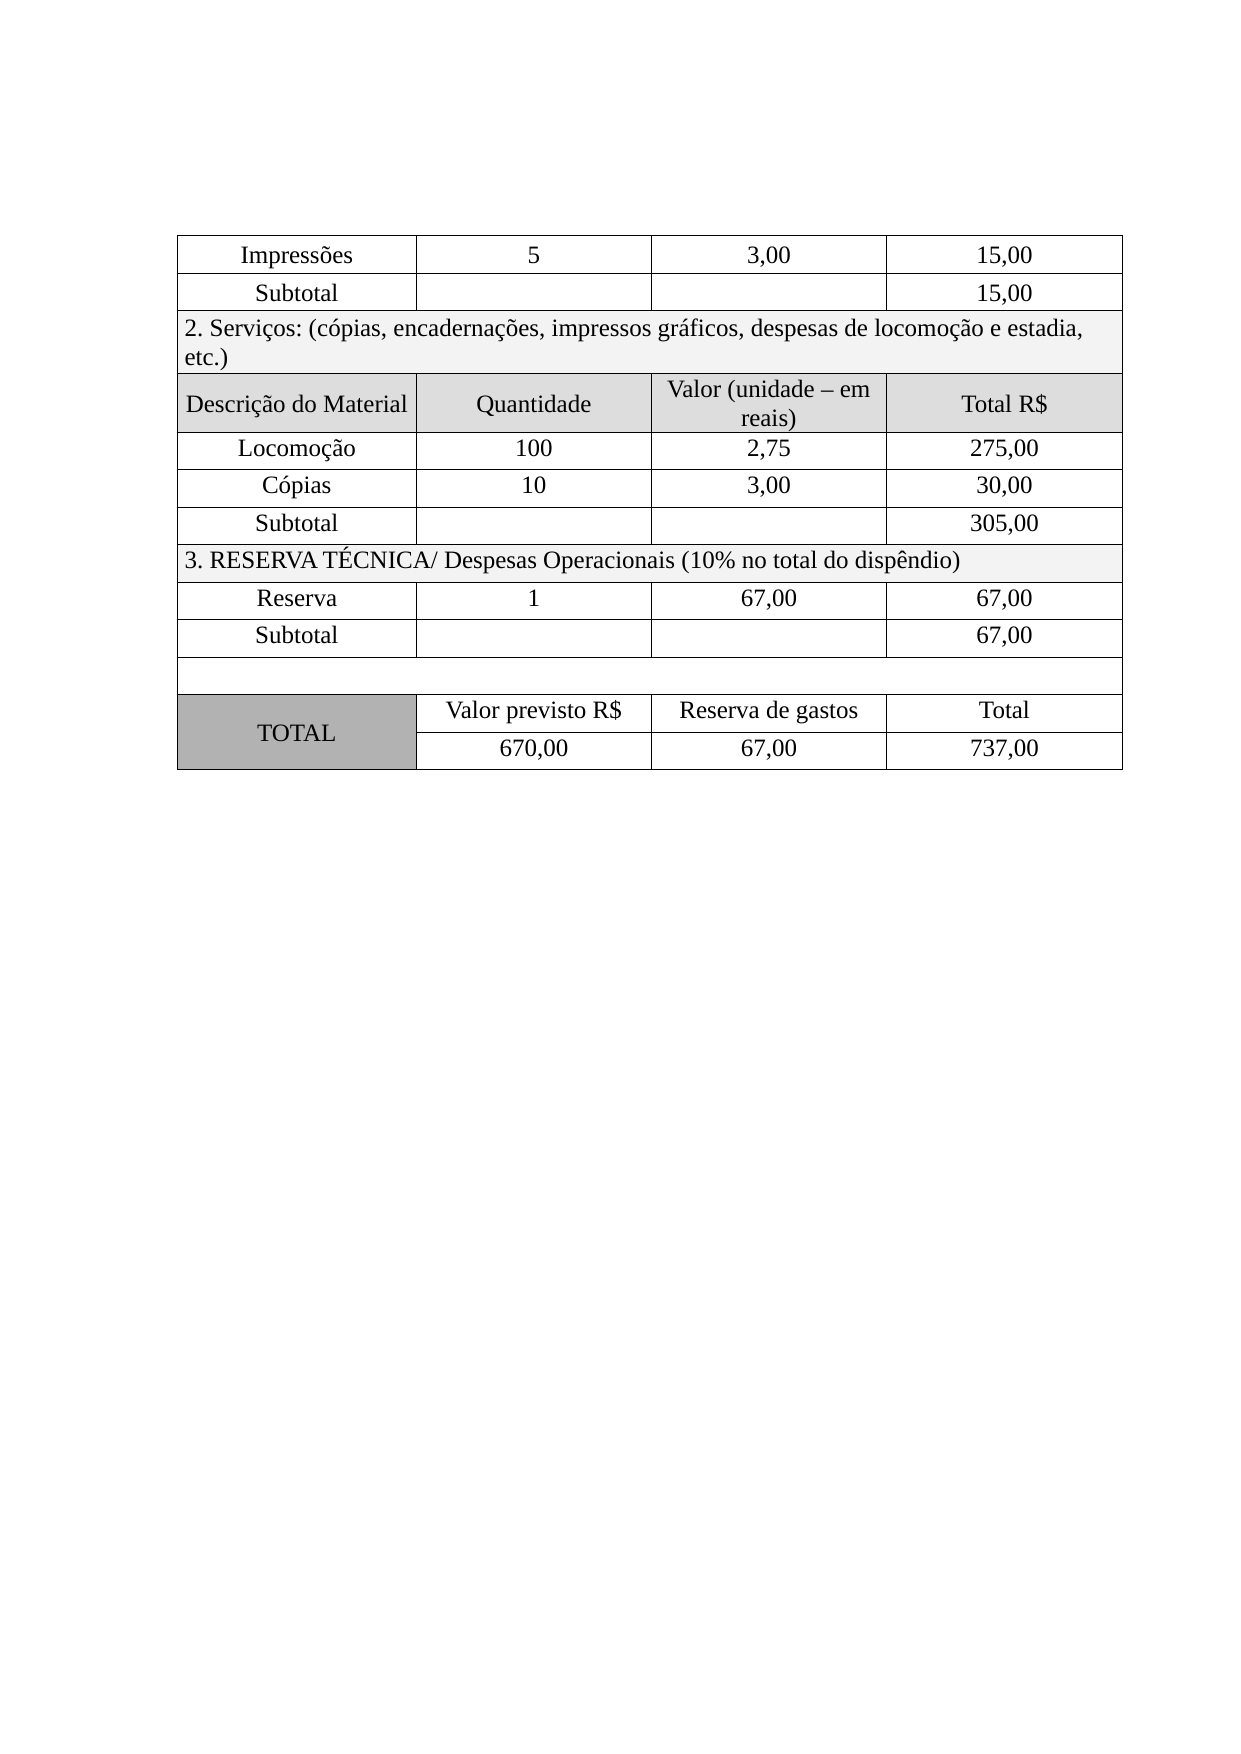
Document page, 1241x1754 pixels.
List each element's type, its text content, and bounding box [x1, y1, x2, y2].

table_cell TOTAL [178, 695, 416, 769]
table_cell 1 [417, 583, 651, 619]
table_cell Subtotal [178, 620, 416, 657]
table_cell 3. RESERVA TÉCNICA/ Despesas Operacionais (10% no total do dispêndio) [178, 545, 1122, 582]
table_cell Reserva de gastos [652, 695, 886, 732]
table_cell 100 [417, 433, 651, 469]
table_cell 2,75 [652, 433, 886, 469]
table_cell 15,00 [887, 236, 1122, 273]
table_cell Subtotal [178, 274, 416, 310]
table_cell Impressões [178, 236, 416, 273]
table_cell [178, 658, 1122, 694]
table_cell Descrição do Material [178, 374, 416, 432]
table_cell 670,00 [417, 733, 651, 769]
table_cell 67,00 [887, 620, 1122, 657]
table_cell [652, 620, 886, 657]
table_cell Total R$ [887, 374, 1122, 432]
table_cell 15,00 [887, 274, 1122, 310]
table_cell 5 [417, 236, 651, 273]
table_cell 67,00 [652, 583, 886, 619]
table_cell Quantidade [417, 374, 651, 432]
table_cell 3,00 [652, 470, 886, 507]
table_cell 305,00 [887, 508, 1122, 544]
table_cell Valor previsto R$ [417, 695, 651, 732]
table_cell 3,00 [652, 236, 886, 273]
table_cell Subtotal [178, 508, 416, 544]
table_cell 737,00 [887, 733, 1122, 769]
table_cell [417, 274, 651, 310]
table_cell [417, 508, 651, 544]
table_cell Total [887, 695, 1122, 732]
table_cell 67,00 [652, 733, 886, 769]
table_cell 275,00 [887, 433, 1122, 469]
table_cell 30,00 [887, 470, 1122, 507]
table_cell [652, 274, 886, 310]
table_cell [417, 620, 651, 657]
table_cell Valor (unidade – em reais) [652, 374, 886, 432]
table_cell Cópias [178, 470, 416, 507]
table_cell 67,00 [887, 583, 1122, 619]
table_cell 10 [417, 470, 651, 507]
table_cell [652, 508, 886, 544]
table_cell Locomoção [178, 433, 416, 469]
table_cell 2. Serviços: (cópias, encadernações, impressos gráficos, despesas de locomoção e estadia, etc.) [178, 311, 1122, 373]
table_cell Reserva [178, 583, 416, 619]
